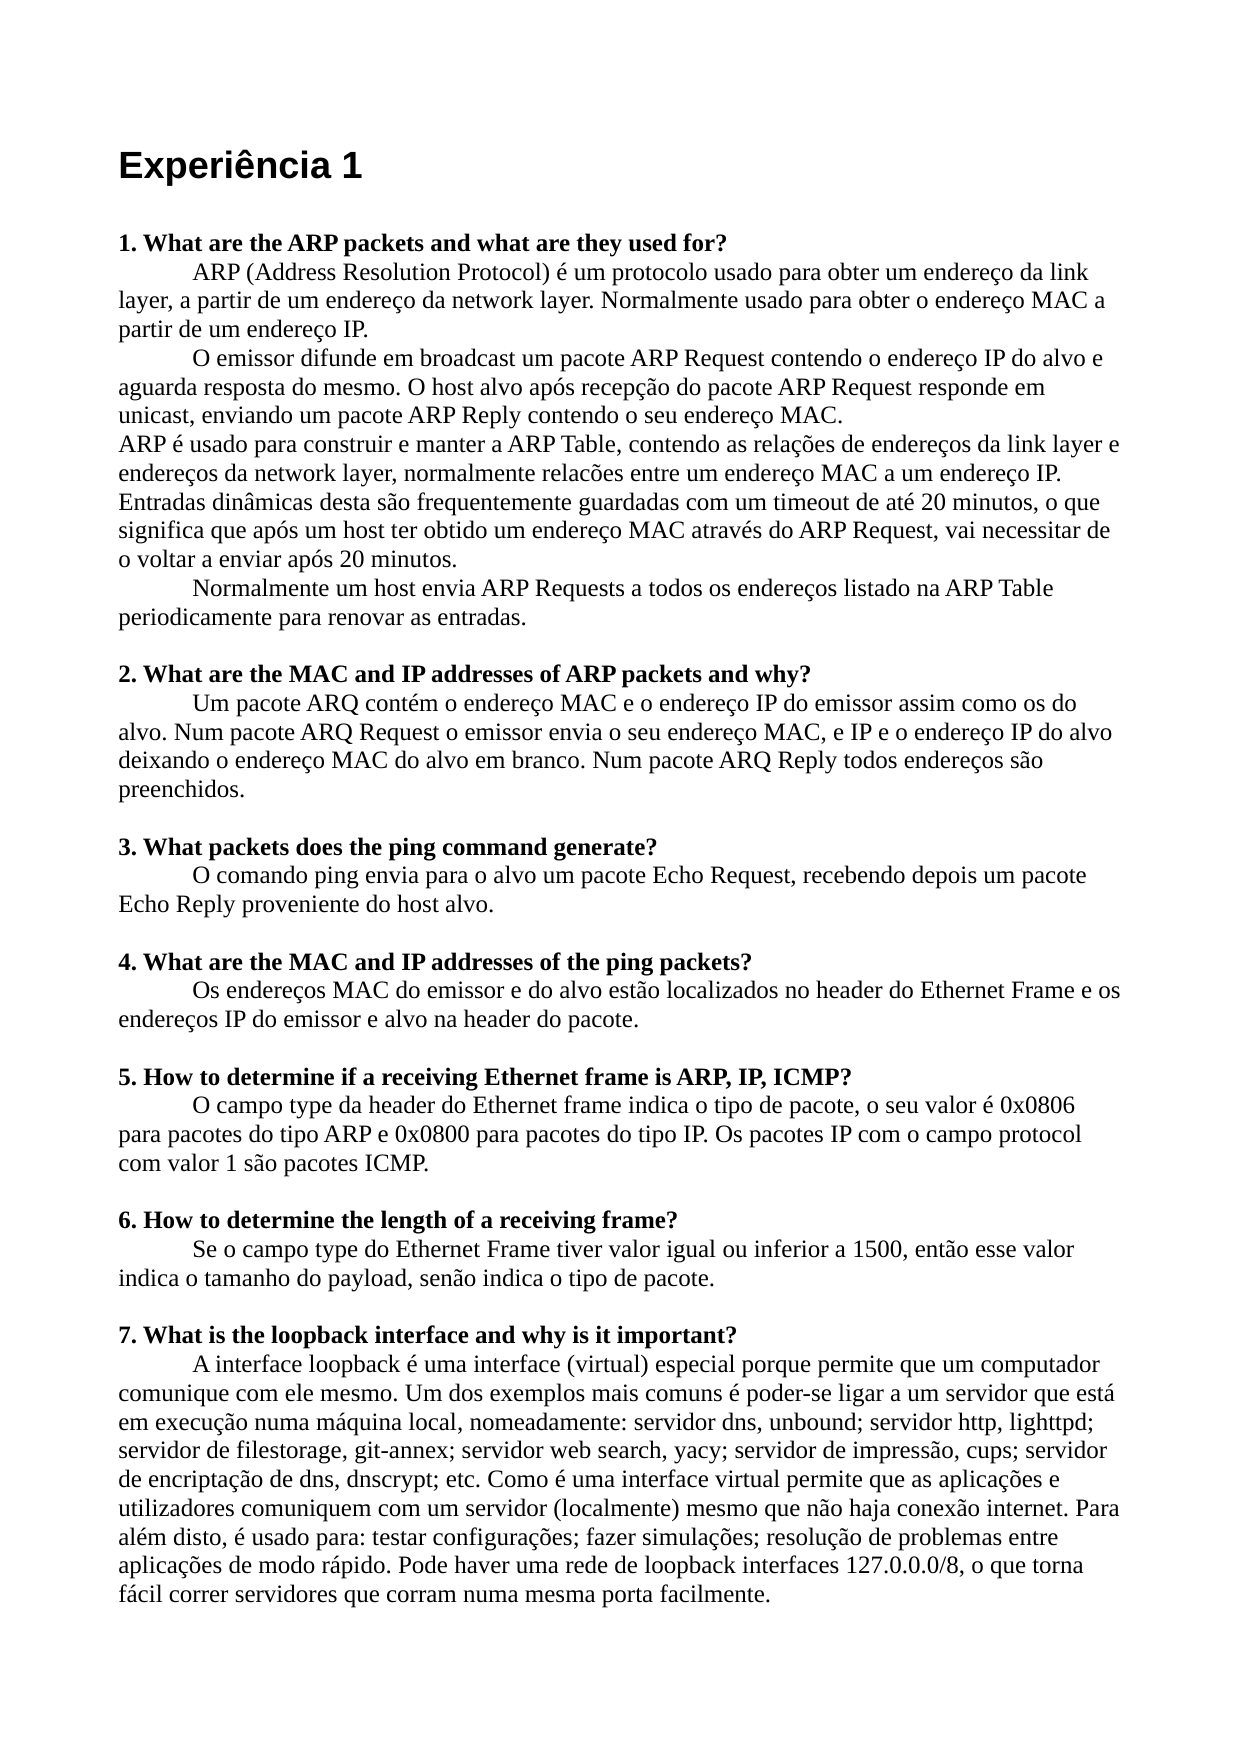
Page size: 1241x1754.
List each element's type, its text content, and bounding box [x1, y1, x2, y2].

text 1. What are the ARP packets and what are they used for? [118, 228, 1122, 257]
text ARP é usado para construir e manter a ARP Table, contendo as relações de endereços da link layer e endereços da network layer, normalmente relacões entre um endereço MAC a um endereço IP. Entradas dinâmicas desta são frequentemente guardadas com um timeout de até 20 minutos, o que significa que após um host ter obtido um endereço MAC através do ARP Request, vai necessitar de o voltar a enviar após 20 minutos. [118, 429, 1122, 573]
text 3. What packets does the ping command generate? [118, 832, 1122, 861]
text Os endereços MAC do emissor e do alvo estão localizados no header do Ethernet Frame e os endereços IP do emissor e alvo na header do pacote. [118, 976, 1122, 1033]
text 6. How to determine the length of a receiving frame? [118, 1206, 1122, 1234]
text A interface loopback é uma interface (virtual) especial porque permite que um computador comunique com ele mesmo. Um dos exemplos mais comuns é poder-se ligar a um servidor que está em execução numa máquina local, nomeadamente: servidor dns, unbound; servidor http, lighttpd; servidor de filestorage, git-annex; servidor web search, yacy; servidor de impressão, cups; servidor de encriptação de dns, dnscrypt; etc. Como é uma interface virtual permite que as aplicações e utilizadores comuniquem com um servidor (localmente) mesmo que não haja conexão internet. Para além disto, é usado para: testar configurações; fazer simulações; resolução de problemas entre aplicações de modo rápido. Pode haver uma rede de loopback interfaces 127.0.0.0/8, o que torna fácil correr servidores que corram numa mesma porta facilmente. [118, 1349, 1122, 1608]
text ARP (Address Resolution Protocol) é um protocolo usado para obter um endereço da link layer, a partir de um endereço da network layer. Normalmente usado para obter o endereço MAC a partir de um endereço IP. [118, 257, 1122, 343]
text 7. What is the loopback interface and why is it important? [118, 1321, 1122, 1349]
subtitle Experiência 1 [118, 143, 1122, 187]
text Se o campo type do Ethernet Frame tiver valor igual ou inferior a 1500, então esse valor indica o tamanho do payload, senão indica o tipo de pacote. [118, 1234, 1122, 1292]
text Um pacote ARQ contém o endereço MAC e o endereço IP do emissor assim como os do alvo. Num pacote ARQ Request o emissor envia o seu endereço MAC, e IP e o endereço IP do alvo deixando o endereço MAC do alvo em branco. Num pacote ARQ Reply todos endereços são preenchidos. [118, 688, 1122, 803]
text 5. How to determine if a receiving Ethernet frame is ARP, IP, ICMP? [118, 1062, 1122, 1091]
text O campo type da header do Ethernet frame indica o tipo de pacote, o seu valor é 0x0806 para pacotes do tipo ARP e 0x0800 para pacotes do tipo IP. Os pacotes IP com o campo protocol com valor 1 são pacotes ICMP. [118, 1091, 1122, 1177]
text O comando ping envia para o alvo um pacote Echo Request, recebendo depois um pacote Echo Reply proveniente do host alvo. [118, 861, 1122, 918]
text 2. What are the MAC and IP addresses of ARP packets and why? [118, 659, 1122, 688]
text O emissor difunde em broadcast um pacote ARP Request contendo o endereço IP do alvo e aguarda resposta do mesmo. O host alvo após recepção do pacote ARP Request responde em unicast, enviando um pacote ARP Reply contendo o seu endereço MAC. [118, 343, 1122, 429]
text 4. What are the MAC and IP addresses of the ping packets? [118, 947, 1122, 976]
text Normalmente um host envia ARP Requests a todos os endereços listado na ARP Table periodicamente para renovar as entradas. [118, 573, 1122, 631]
